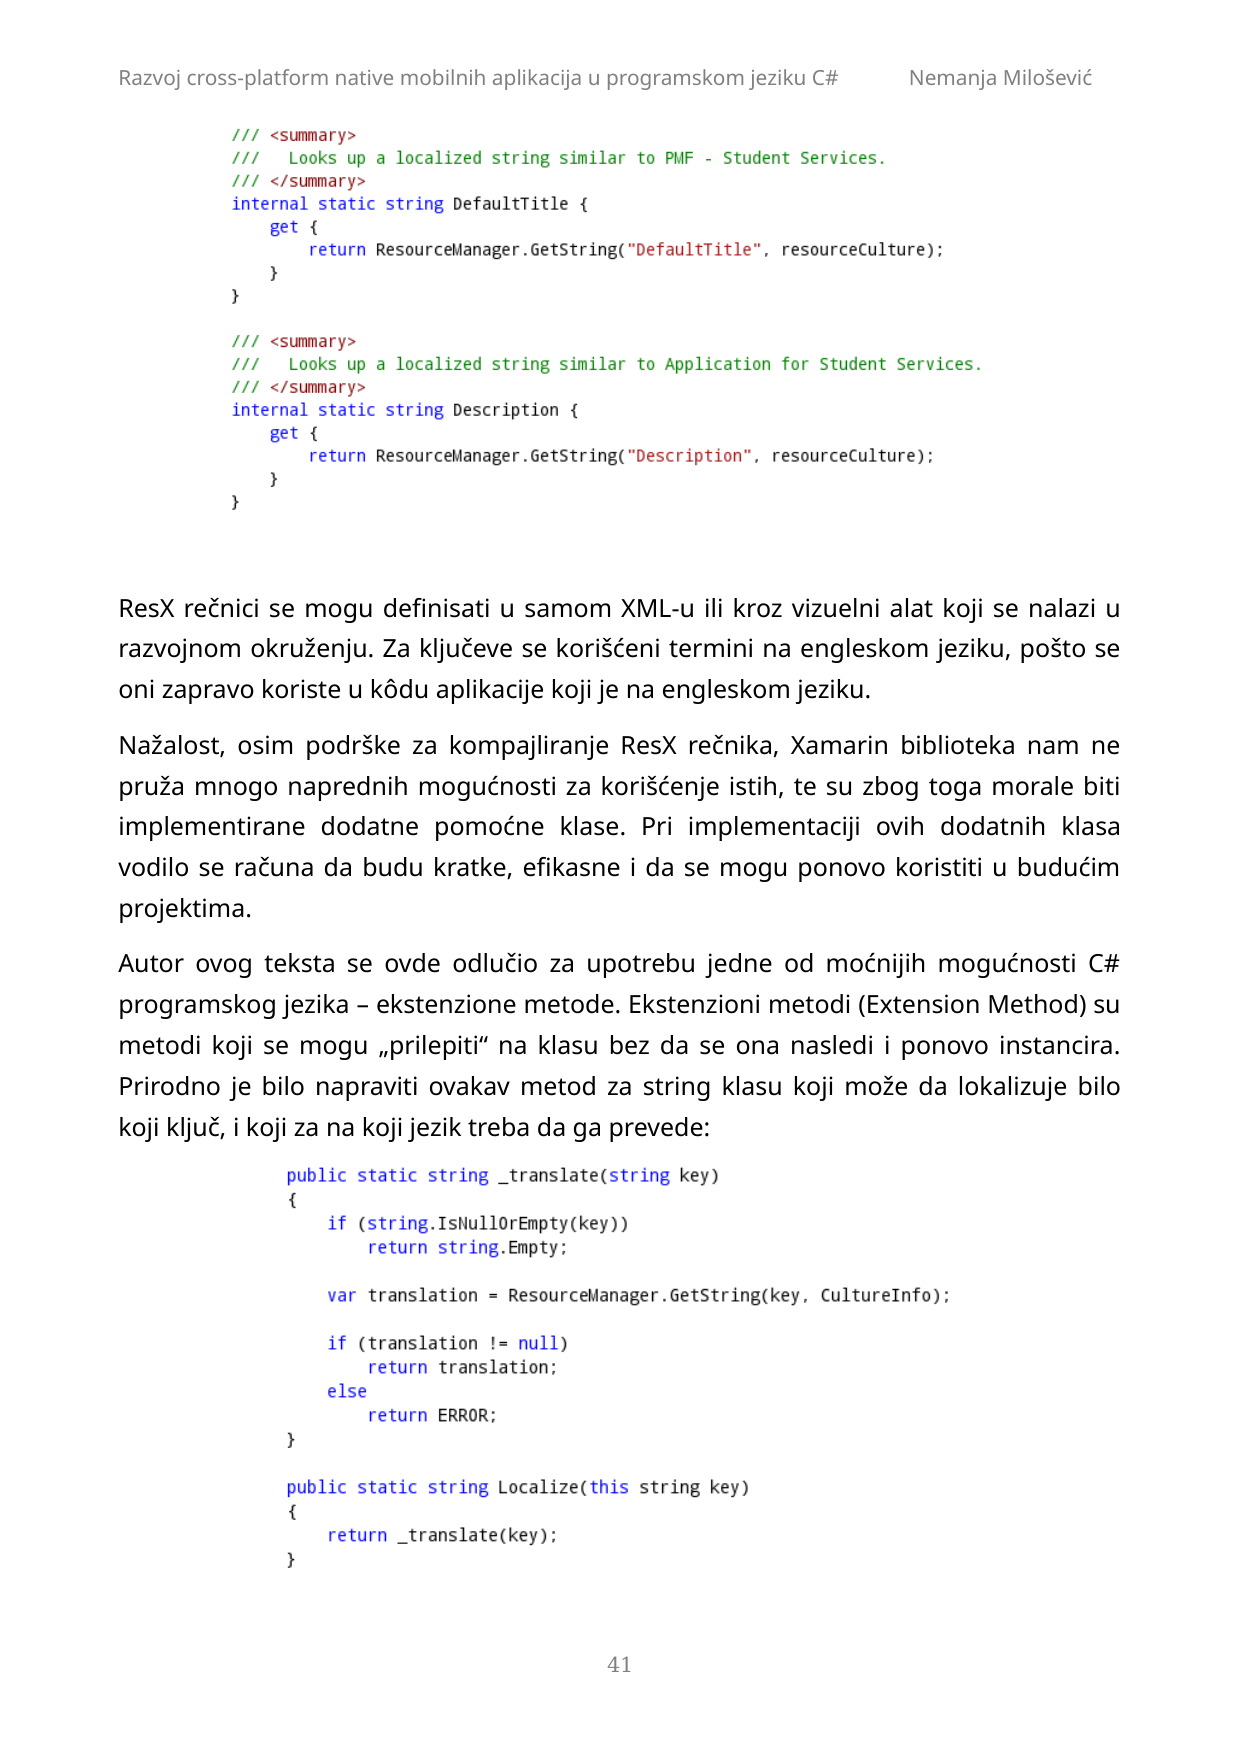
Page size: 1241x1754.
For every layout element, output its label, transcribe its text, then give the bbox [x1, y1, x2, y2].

text Nažalost, osim podrške za kompajliranje ResX rečnika, Xamarin biblioteka nam ne pruža mnogo naprednih mogućnosti za korišćenje istih, te su zbog toga morale biti implementirane dodatne pomoćne klase. Pri implementaciji ovih dodatnih klasa vodilo se računa da budu kratke, efikasne i da se mogu ponovo koristiti u budućim projektima. [118, 727, 1122, 925]
picture [278, 1164, 963, 1573]
picture [212, 123, 1028, 528]
text Autor ovog teksta se ovde odlučio za upotrebu jedne od moćnijih mogućnosti C# programskog jezika – ekstenzione metode. Ekstenzioni metodi (Extension Method) su metodi koji se mogu „prilepiti“ na klasu bez da se ona nasledi i ponovo instancira. Prirodno je bilo napraviti ovakav metod za string klasu koji može da lokalizuje bilo koji ključ, i koji za na koji jezik treba da ga prevede: [118, 946, 1122, 1143]
text ResX rečnici se mogu definisati u samom XML-u ili kroz vizuelni alat koji se nalazi u razvojnom okruženju. Za ključeve se korišćeni termini na engleskom jeziku, pošto se oni zapravo koriste u kôdu aplikacije koji je na engleskom jeziku. [118, 590, 1122, 706]
